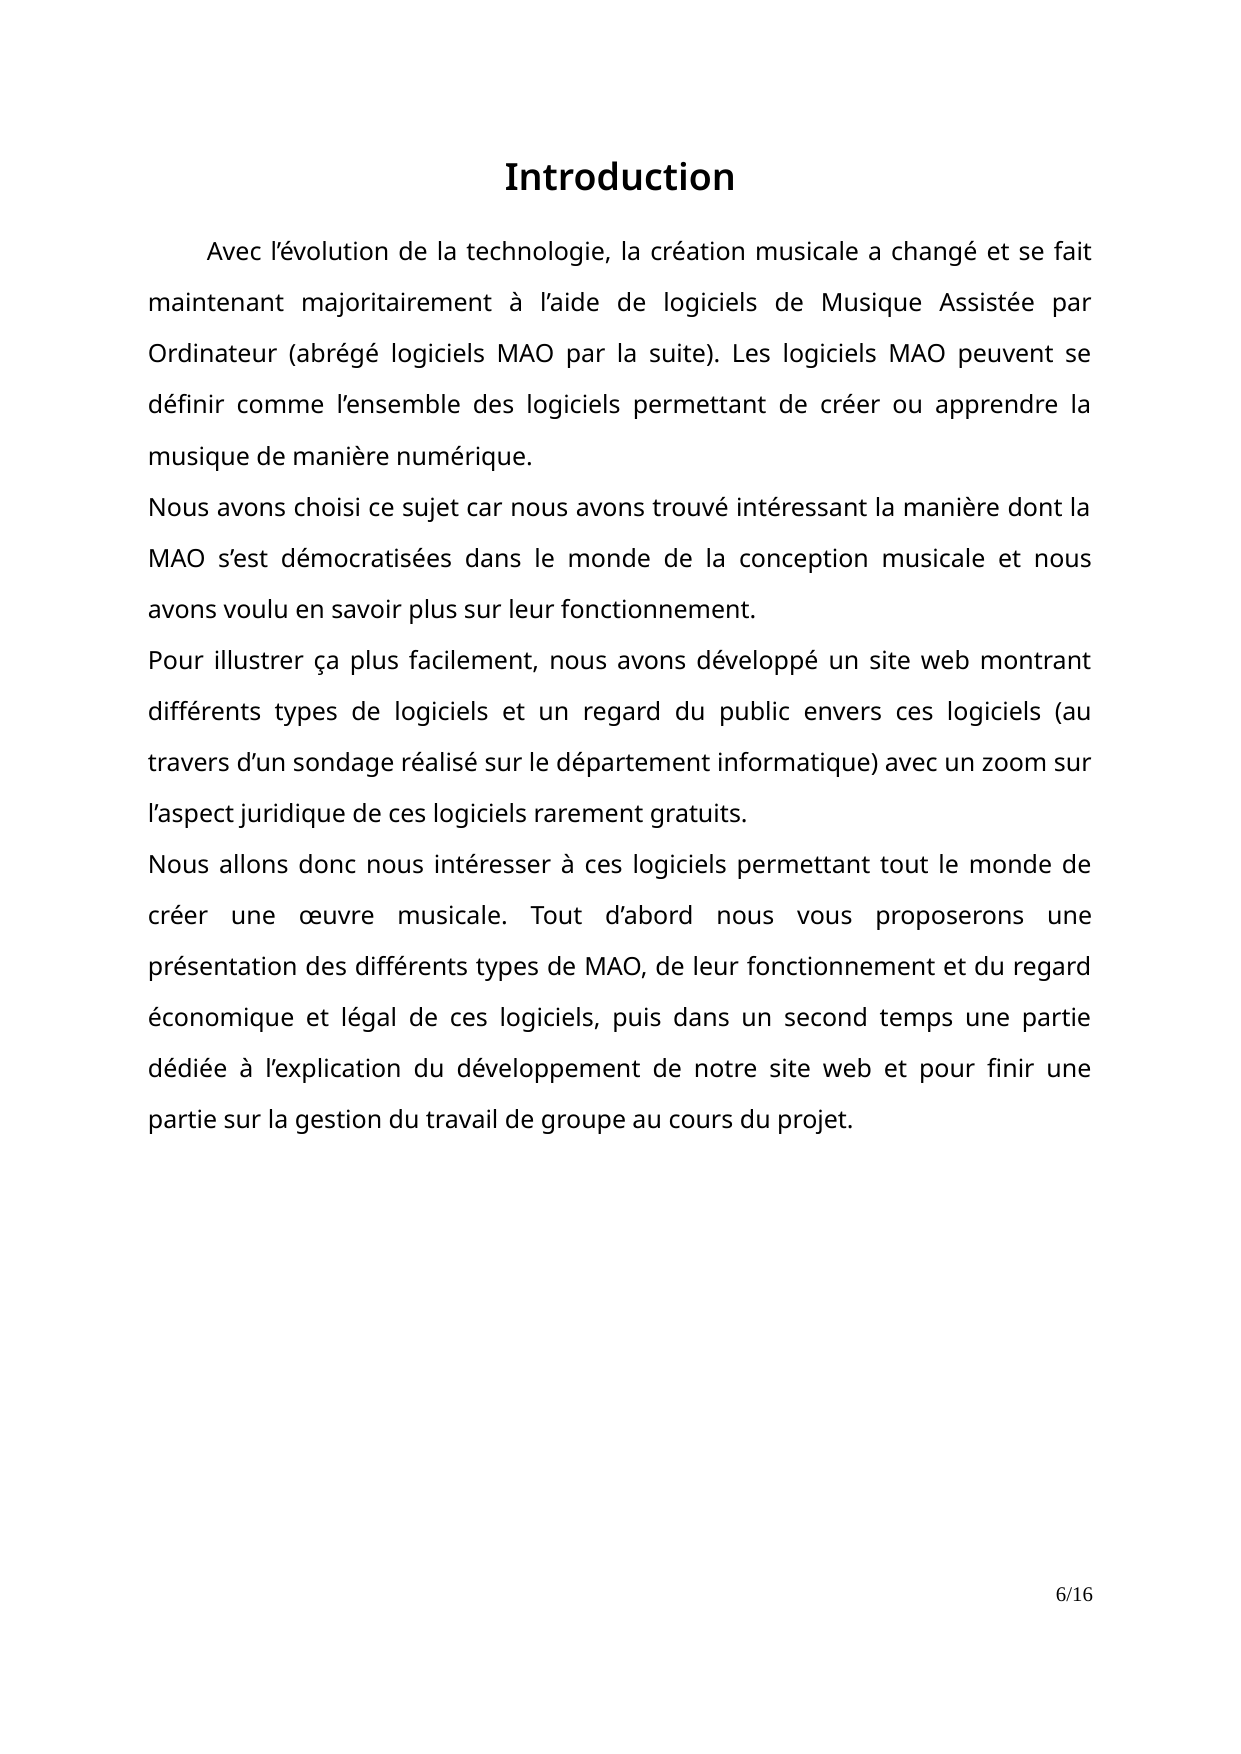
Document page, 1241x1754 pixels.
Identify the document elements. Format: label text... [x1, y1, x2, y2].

subtitle Introduction [148, 148, 1093, 204]
text Avec l’évolution de la technologie, la création musicale a changé et se fait maintenant majoritairement à l’aide de logiciels de Musique Assistée par Ordinateur (abrégé logiciels MAO par la suite). Les logiciels MAO peuvent se définir comme l’ensemble des logiciels permettant de créer ou apprendre la musique de manière numérique. Nous avons choisi ce sujet car nous avons trouvé intéressant la manière dont la MAO s’est démocratisées dans le monde de la conception musicale et nous avons voulu en savoir plus sur leur fonctionnement. Pour illustrer ça plus facilement, nous avons développé un site web montrant différents types de logiciels et un regard du public envers ces logiciels (au travers d’un sondage réalisé sur le département informatique) avec un zoom sur l’aspect juridique de ces logiciels rarement gratuits. Nous allons donc nous intéresser à ces logiciels permettant tout le monde de créer une œuvre musicale. Tout d’abord nous vous proposerons une présentation des différents types de MAO, de leur fonctionnement et du regard économique et légal de ces logiciels, puis dans un second temps une partie dédiée à l’explication du développement de notre site web et pour finir une partie sur la gestion du travail de groupe au cours du projet. [148, 234, 1093, 1136]
